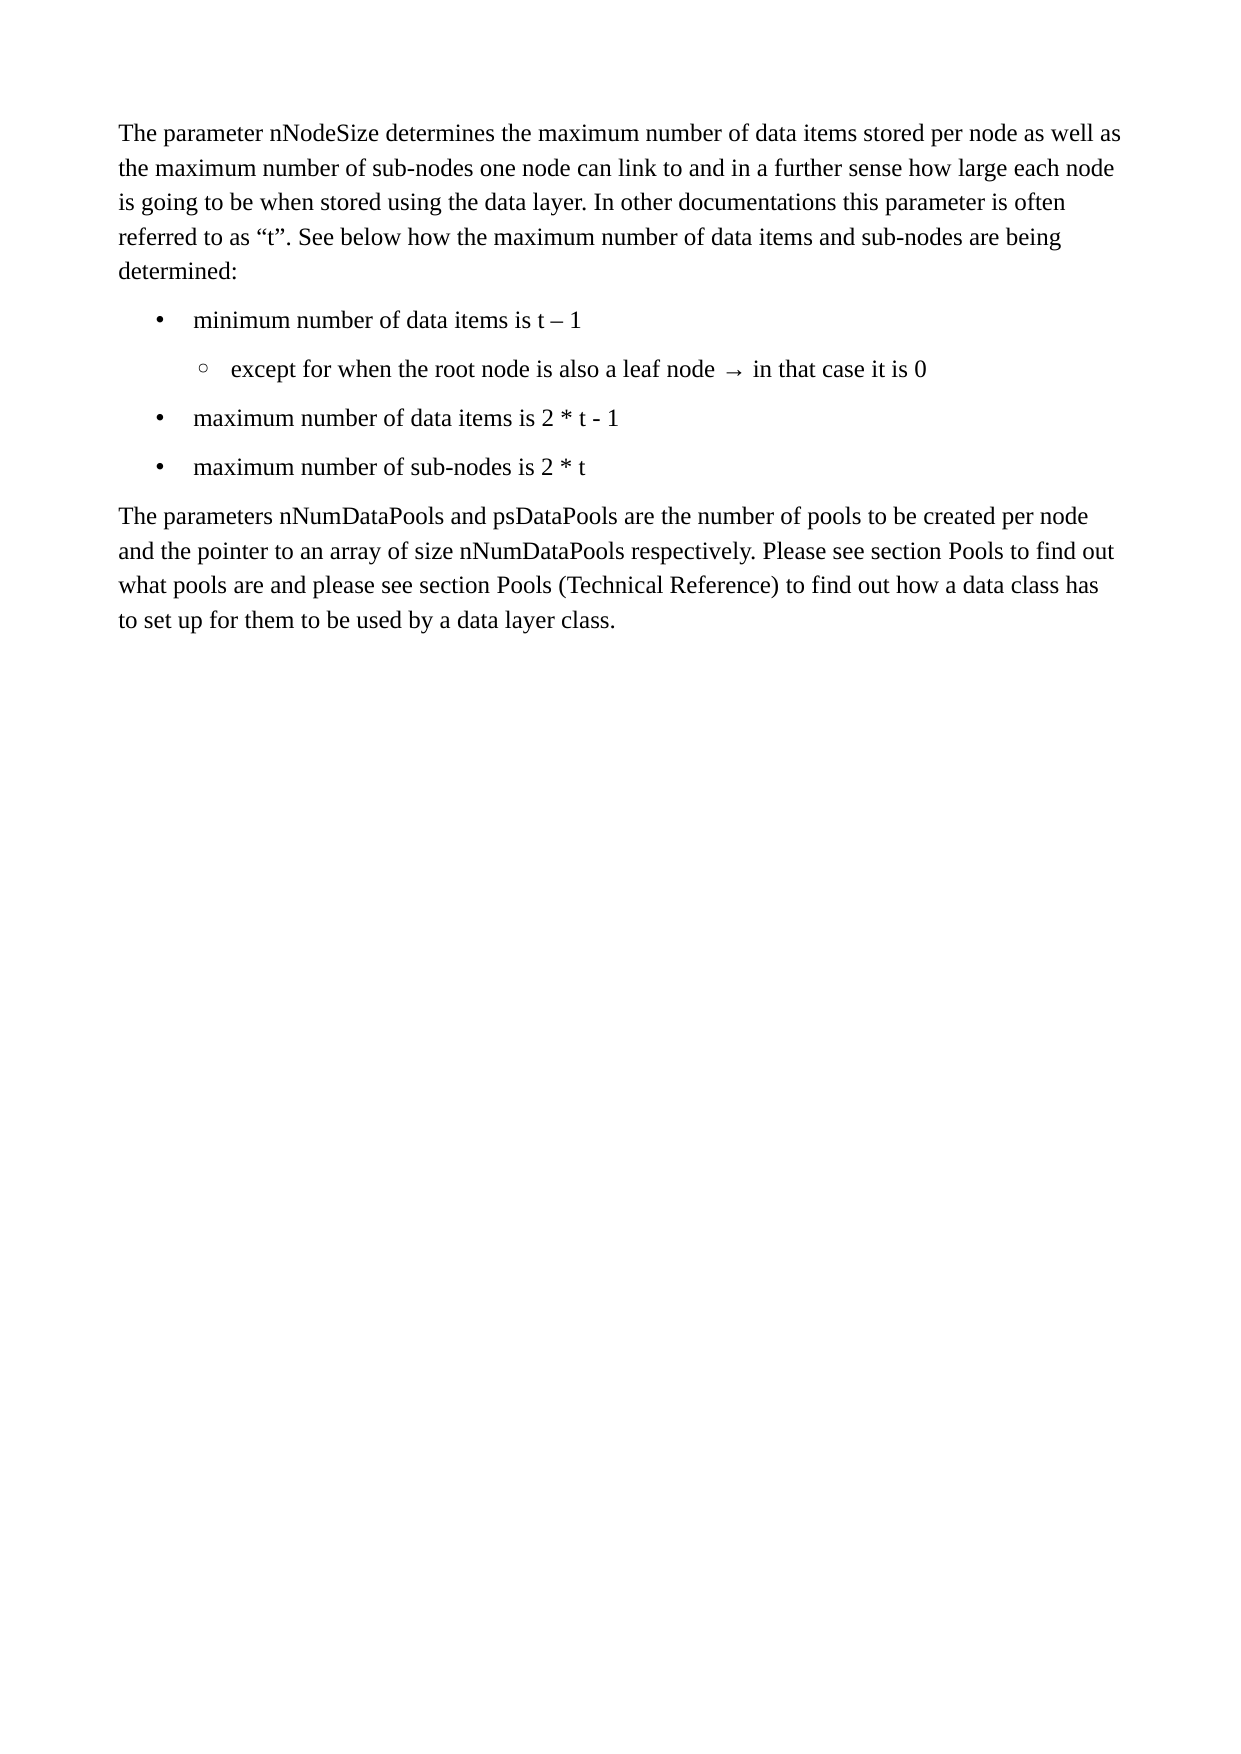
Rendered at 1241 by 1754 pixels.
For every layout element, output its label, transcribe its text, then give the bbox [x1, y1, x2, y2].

list except for when the root node is also a leaf node → in that case it is 0 [193, 354, 1122, 383]
list maximum number of data items is 2 * t - 1 [156, 403, 1122, 432]
text The parameters nNumDataPools and psDataPools are the number of pools to be created per node and the pointer to an array of size nNumDataPools respectively. Please see section Pools to find out what pools are and please see section Pools (Technical Reference) to find out how a data class has to set up for them to be used by a data layer class. [118, 501, 1122, 633]
text The parameter nNodeSize determines the maximum number of data items stored per node as well as the maximum number of sub-nodes one node can link to and in a further sense how large each node is going to be when stored using the data layer. In other documentations this parameter is often referred to as “t”. See below how the maximum number of data items and sub-nodes are being determined: [118, 118, 1122, 285]
list maximum number of sub-nodes is 2 * t [156, 452, 1122, 481]
list minimum number of data items is t – 1 [156, 305, 1122, 334]
